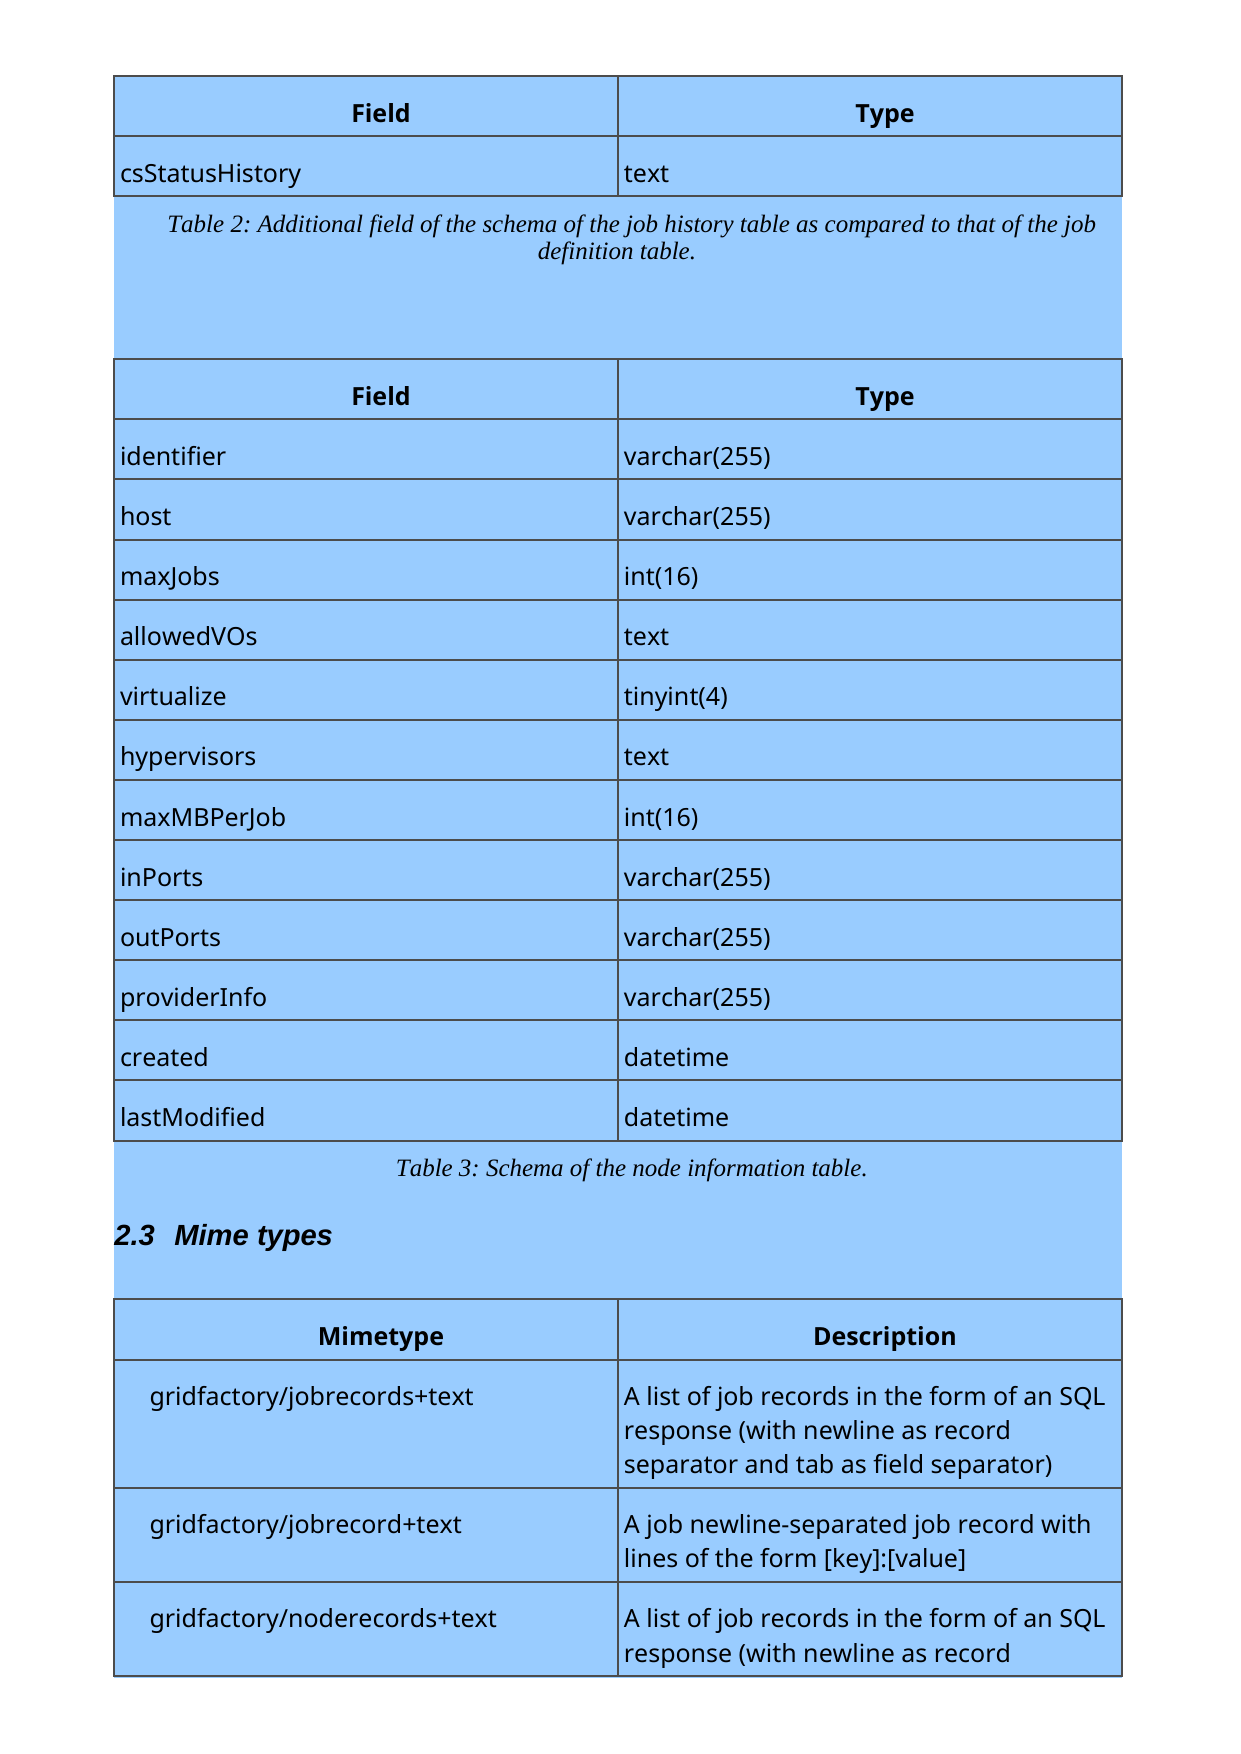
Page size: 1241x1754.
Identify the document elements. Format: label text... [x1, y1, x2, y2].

table_cell providerInfo [115, 961, 617, 1019]
table_cell host [115, 480, 617, 538]
table_header Type [619, 77, 1121, 135]
table_cell hypervisors [115, 721, 617, 779]
table_header Mimetype [115, 1300, 617, 1358]
text Table 3: Schema of the node information table. [114, 1154, 1122, 1182]
table_cell created [115, 1021, 617, 1079]
table_header Type [619, 360, 1121, 418]
table_cell datetime [619, 1081, 1121, 1139]
table_cell allowedVOs [115, 601, 617, 659]
table_header Description [619, 1300, 1121, 1358]
table_cell A list of job records in the form of an SQL response (with newline as record [619, 1583, 1121, 1675]
table_cell A list of job records in the form of an SQL response (with newline as record separator and tab as field separator) [619, 1361, 1121, 1487]
table_cell gridfactory/noderecords+text [115, 1583, 617, 1675]
table_cell text [619, 137, 1121, 195]
table_cell varchar(255) [619, 480, 1121, 538]
table_cell csStatusHistory [115, 137, 617, 195]
table_header Field [115, 77, 617, 135]
table_cell varchar(255) [619, 841, 1121, 899]
table_cell varchar(255) [619, 420, 1121, 478]
table_cell lastModified [115, 1081, 617, 1139]
table_cell tinyint(4) [619, 661, 1121, 719]
table_cell identifier [115, 420, 617, 478]
table_header Field [115, 360, 617, 418]
subtitle Mime types [114, 1219, 1122, 1252]
table_cell varchar(255) [619, 961, 1121, 1019]
table_cell text [619, 721, 1121, 779]
table_cell maxJobs [115, 541, 617, 598]
table_cell outPorts [115, 901, 617, 959]
table_cell datetime [619, 1021, 1121, 1079]
table_cell A job newline-separated job record with lines of the form [key]:[value] [619, 1489, 1121, 1581]
text Table 2: Additional field of the schema of the job history table as compared to that of the job definition table. [114, 210, 1122, 265]
table_cell virtualize [115, 661, 617, 719]
table_cell gridfactory/jobrecord+text [115, 1489, 617, 1581]
table_cell inPorts [115, 841, 617, 899]
table_cell varchar(255) [619, 901, 1121, 959]
table_cell maxMBPerJob [115, 781, 617, 839]
table_cell gridfactory/jobrecords+text [115, 1361, 617, 1487]
table_cell text [619, 601, 1121, 659]
table_cell int(16) [619, 541, 1121, 598]
table_cell int(16) [619, 781, 1121, 839]
